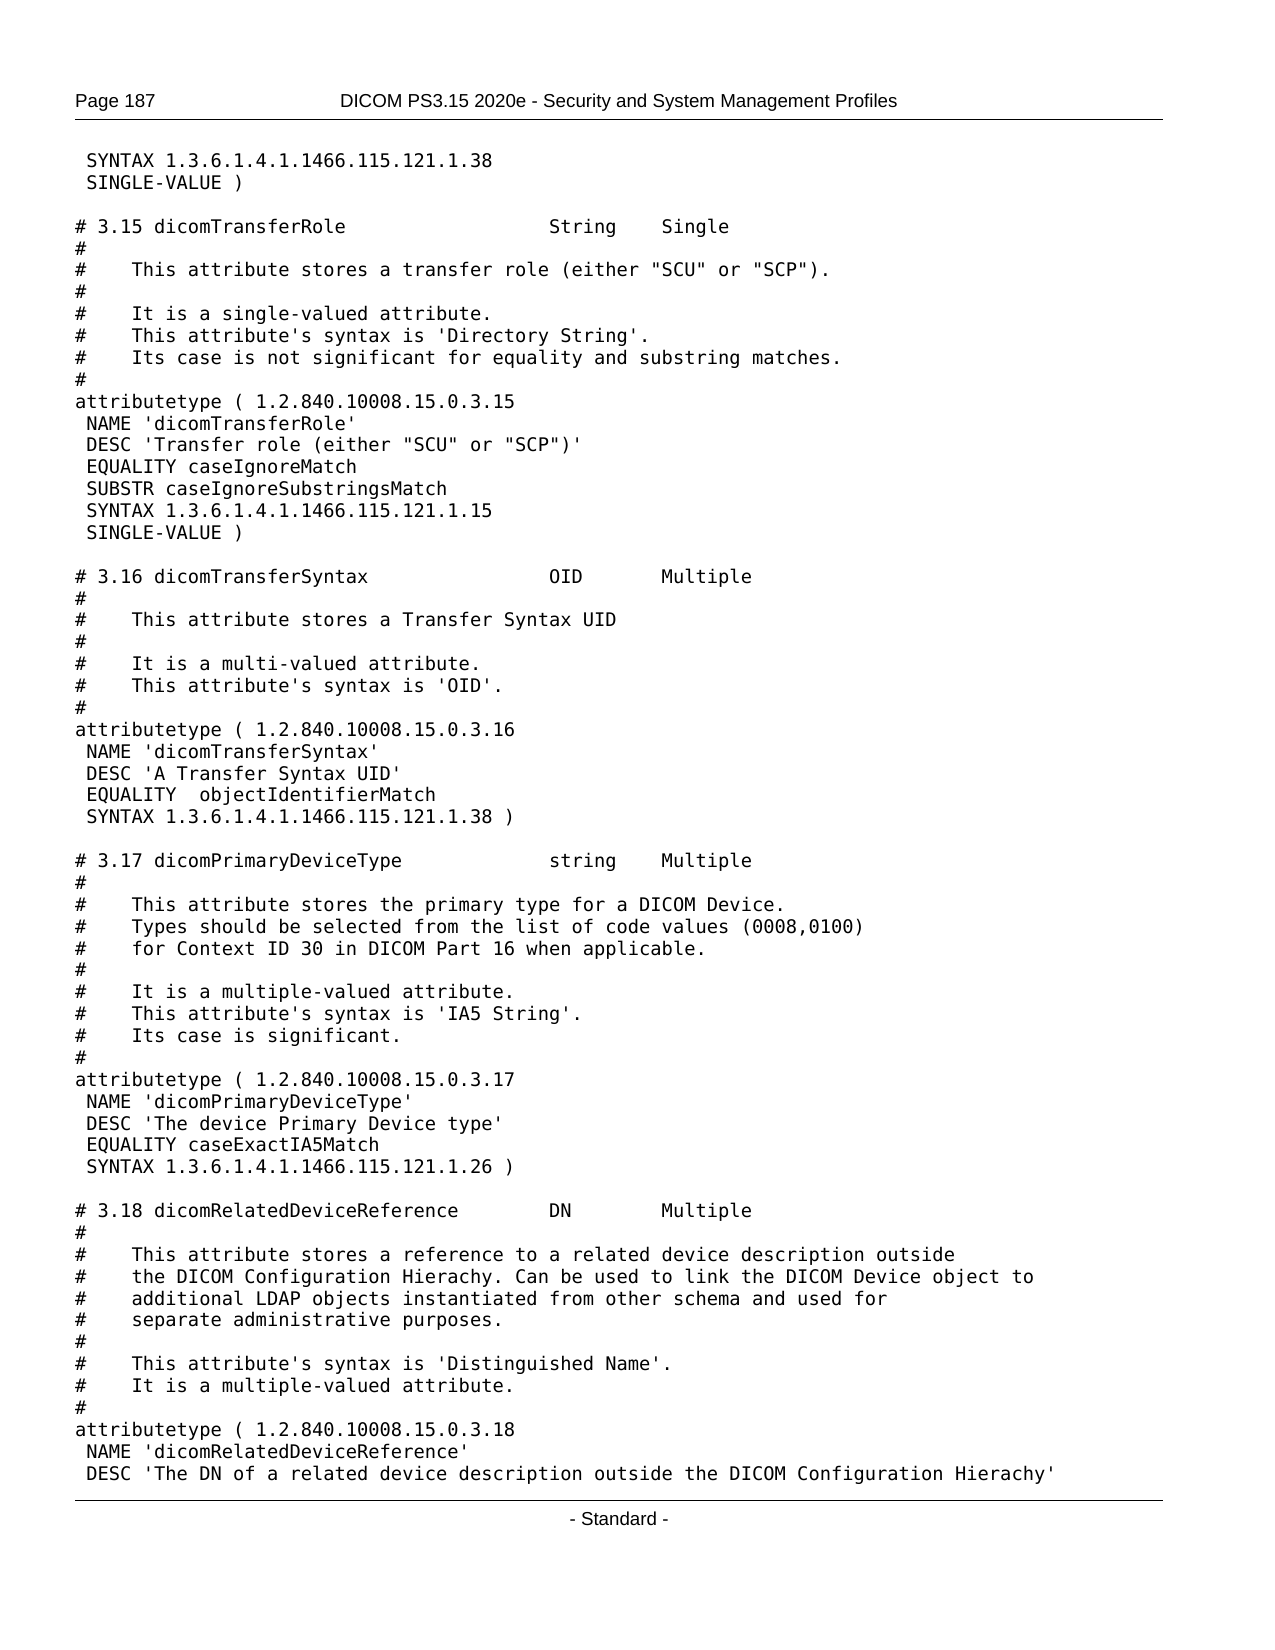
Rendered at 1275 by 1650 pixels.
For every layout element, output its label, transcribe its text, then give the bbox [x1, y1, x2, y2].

text SYNTAX 1.3.6.1.4.1.1466.115.121.1.38 SINGLE-VALUE ) # 3.15 dicomTransferRole String Single # # This attribute stores a transfer role (either "SCU" or "SCP"). # # It is a single-valued attribute. # This attribute's syntax is 'Directory String'. # Its case is not significant for equality and substring matches. # attributetype ( 1.2.840.10008.15.0.3.15 NAME 'dicomTransferRole' DESC 'Transfer role (either "SCU" or "SCP")' EQUALITY caseIgnoreMatch SUBSTR caseIgnoreSubstringsMatch SYNTAX 1.3.6.1.4.1.1466.115.121.1.15 SINGLE-VALUE ) # 3.16 dicomTransferSyntax OID Multiple # # This attribute stores a Transfer Syntax UID # # It is a multi-valued attribute. # This attribute's syntax is 'OID'. # attributetype ( 1.2.840.10008.15.0.3.16 NAME 'dicomTransferSyntax' DESC 'A Transfer Syntax UID' EQUALITY objectIdentifierMatch SYNTAX 1.3.6.1.4.1.1466.115.121.1.38 ) # 3.17 dicomPrimaryDeviceType string Multiple # # This attribute stores the primary type for a DICOM Device. # Types should be selected from the list of code values (0008,0100) # for Context ID 30 in DICOM Part 16 when applicable. # # It is a multiple-valued attribute. # This attribute's syntax is 'IA5 String'. # Its case is significant. # attributetype ( 1.2.840.10008.15.0.3.17 NAME 'dicomPrimaryDeviceType' DESC 'The device Primary Device type' EQUALITY caseExactIA5Match SYNTAX 1.3.6.1.4.1.1466.115.121.1.26 ) # 3.18 dicomRelatedDeviceReference DN Multiple # # This attribute stores a reference to a related device description outside # the DICOM Configuration Hierachy. Can be used to link the DICOM Device object to # additional LDAP objects instantiated from other schema and used for # separate administrative purposes. # # This attribute's syntax is 'Distinguished Name'. # It is a multiple-valued attribute. # attributetype ( 1.2.840.10008.15.0.3.18 NAME 'dicomRelatedDeviceReference' DESC 'The DN of a related device description outside the DICOM Configuration Hierachy' [75, 150, 1162, 1484]
